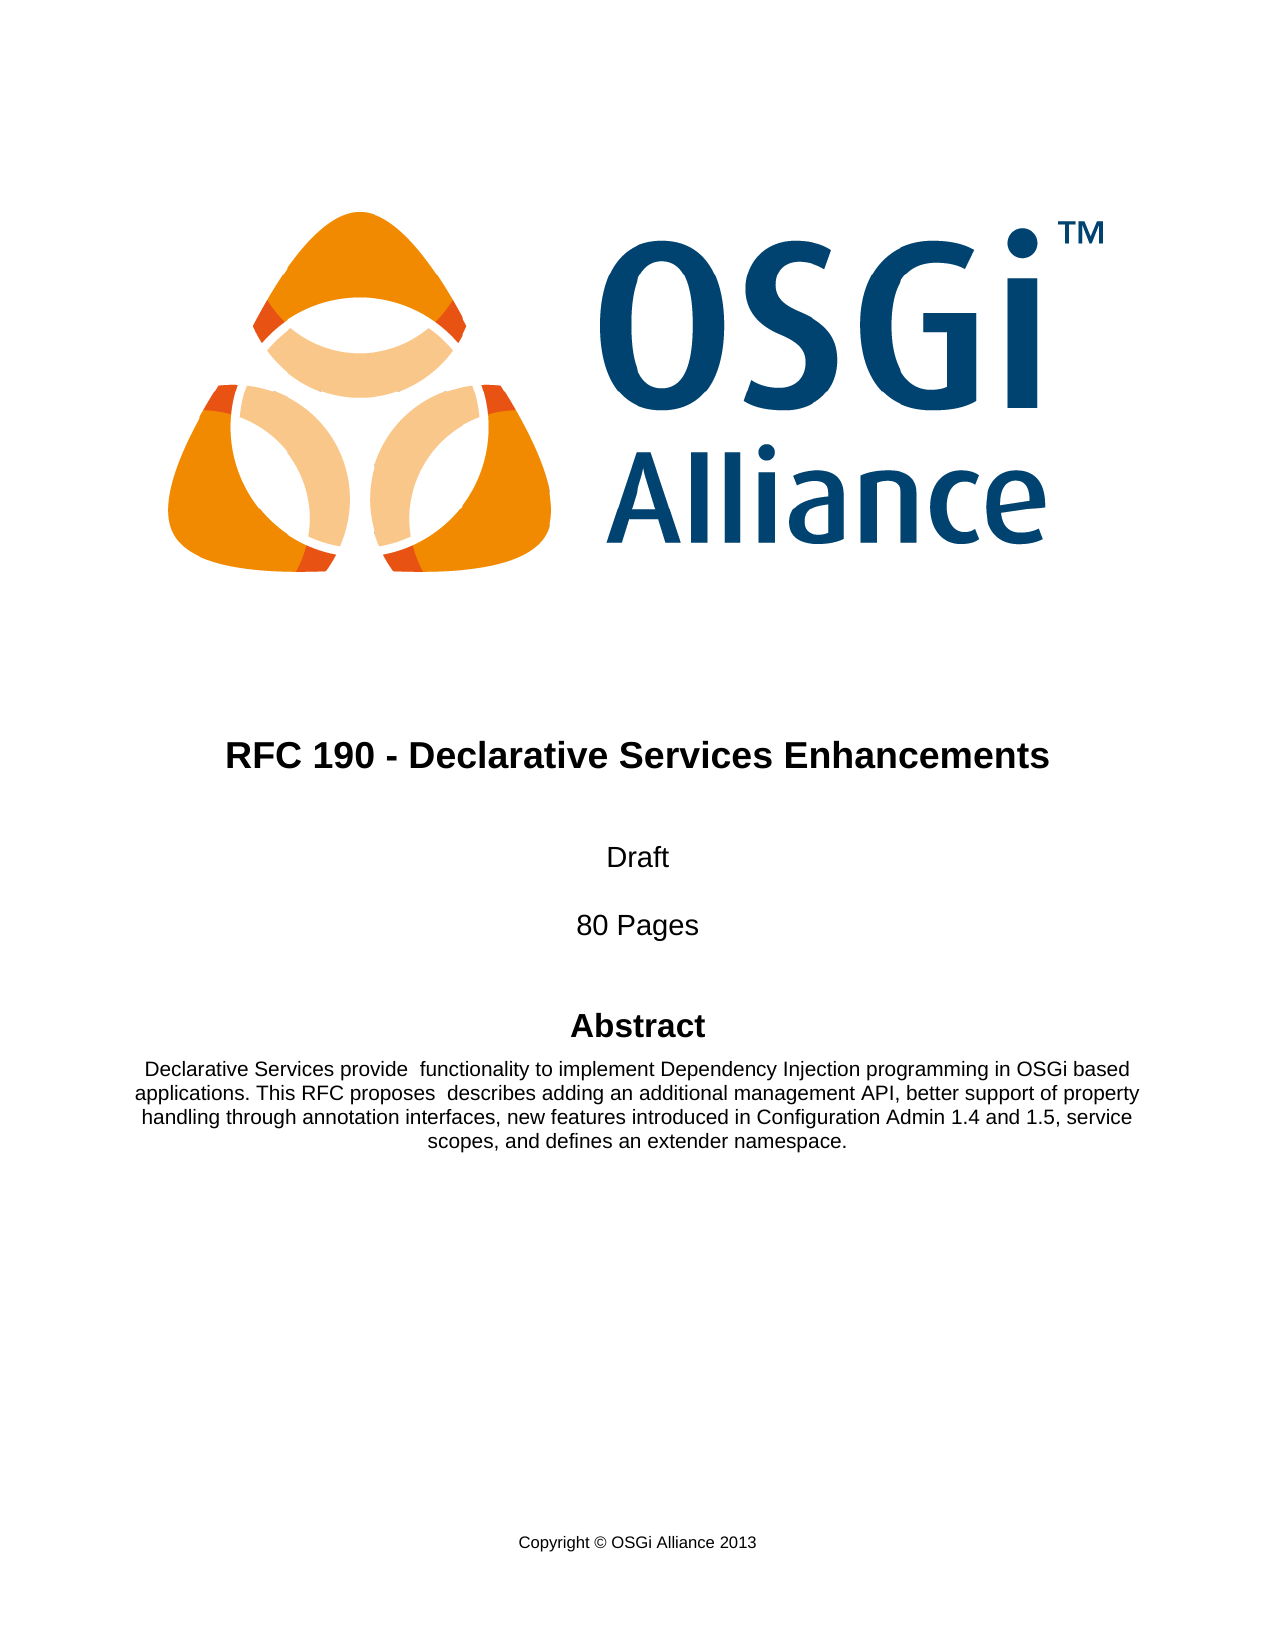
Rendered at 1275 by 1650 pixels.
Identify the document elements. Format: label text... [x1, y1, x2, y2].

title RFC 190 - Declarative Services Enhancements [112, 733, 1162, 776]
text Declarative Services provide functionality to implement Dependency Injection programming in OSGi based applications. This RFC proposes describes adding an additional management API, better support of property handling through annotation interfaces, new features introduced in Configuration Admin 1.4 and 1.5, service scopes, and defines an extender namespace. [112, 1057, 1162, 1152]
title Draft 81 Pages [112, 841, 1162, 941]
picture [112, 158, 1163, 626]
title Abstract [112, 1006, 1162, 1044]
